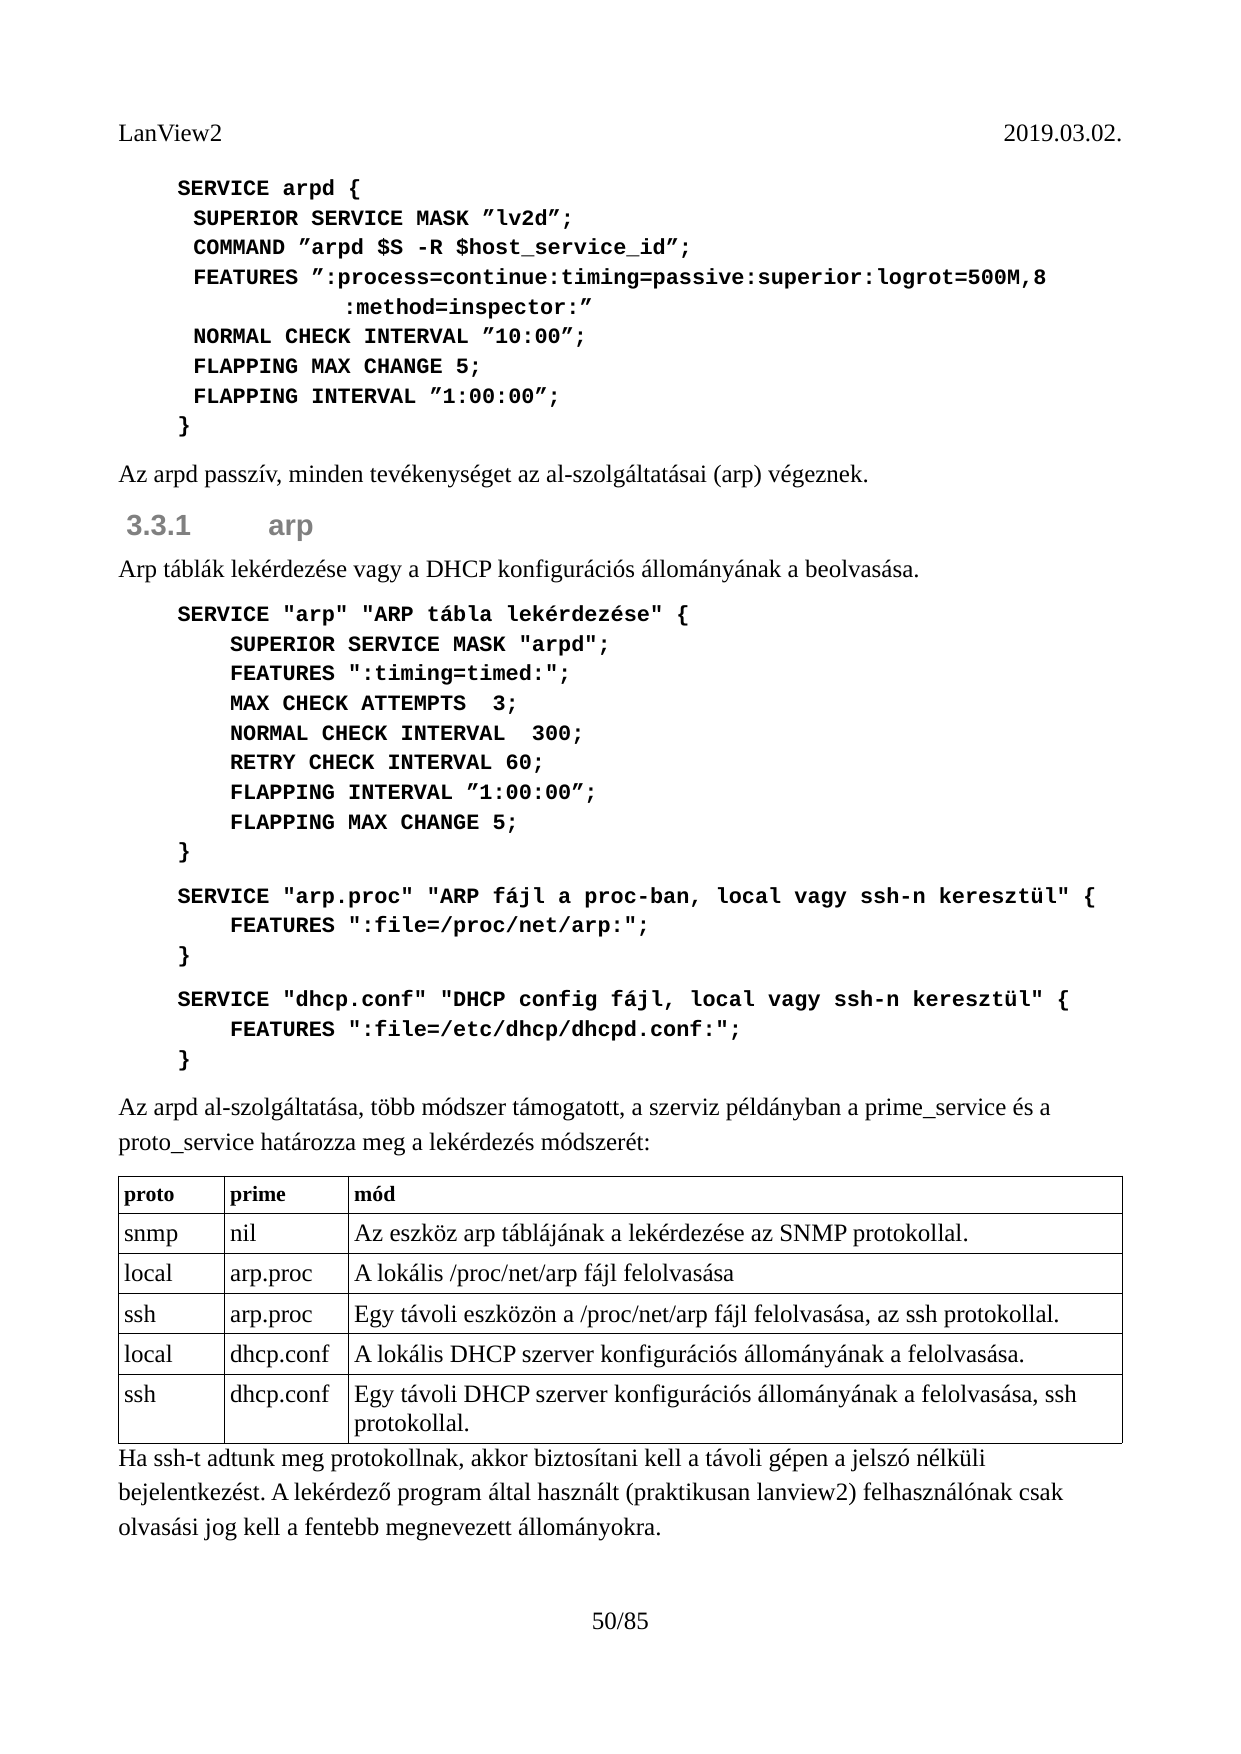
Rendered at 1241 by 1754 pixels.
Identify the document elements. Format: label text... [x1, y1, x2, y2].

text Arp táblák lekérdezése vagy a DHCP konfigurációs állományának a beolvasása. [118, 554, 1122, 583]
table_cell Az eszköz arp táblájának a lekérdezése az SNMP protokollal. [349, 1214, 1122, 1253]
table_cell dhcp.conf [225, 1375, 348, 1443]
text SERVICE "arp" "ARP tábla lekérdezése" { SUPERIOR SERVICE MASK "arpd"; FEATURES ":timing=timed:"; MAX CHECK ATTEMPTS 3; NORMAL CHECK INTERVAL 300; RETRY CHECK INTERVAL 60; FLAPPING INTERVAL ”1:00:00”; FLAPPING MAX CHANGE 5; } [177, 603, 1122, 865]
table_cell ssh [119, 1294, 224, 1333]
table_header mód [349, 1177, 1122, 1212]
text SERVICE "arp.proc" "ARP fájl a proc-ban, local vagy ssh-n keresztül" { FEATURES ":file=/proc/net/arp:"; } [177, 885, 1122, 969]
table_header prime [225, 1177, 348, 1212]
table_cell arp.proc [225, 1254, 348, 1293]
table_cell A lokális DHCP szerver konfigurációs állományának a felolvasása. [349, 1334, 1122, 1374]
table_cell Egy távoli DHCP szerver konfigurációs állományának a felolvasása, ssh protokollal. [349, 1375, 1122, 1443]
text SERVICE "dhcp.conf" "DHCP config fájl, local vagy ssh-n keresztül" { FEATURES ":file=/etc/dhcp/dhcpd.conf:"; } [177, 988, 1122, 1073]
table_cell A lokális /proc/net/arp fájl felolvasása [349, 1254, 1122, 1293]
subtitle arp [118, 508, 1122, 541]
text Ha ssh-t adtunk meg protokollnak, akkor biztosítani kell a távoli gépen a jelszó nélküli bejelentkezést. A lekérdező program által használt (praktikusan lanview2) felhasználónak csak olvasási jog kell a fentebb megnevezett állományokra. [118, 1444, 1122, 1541]
text SERVICE arpd { SUPERIOR SERVICE MASK ”lv2d”; COMMAND ”arpd $S -R $host_service_id”; FEATURES ”:process=continue:timing=passive:superior:logrot=500M,8 :method=inspector:” NORMAL CHECK INTERVAL ”10:00”; FLAPPING MAX CHANGE 5; FLAPPING INTERVAL ”1:00:00”; } [177, 177, 1122, 439]
table_cell Egy távoli eszközön a /proc/net/arp fájl felolvasása, az ssh protokollal. [349, 1294, 1122, 1333]
text Az arpd al-szolgáltatása, több módszer támogatott, a szerviz példányban a prime_service és a proto_service határozza meg a lekérdezés módszerét: [118, 1092, 1122, 1155]
table_cell nil [225, 1214, 348, 1253]
text Az arpd passzív, minden tevékenységet az al-szolgáltatásai (arp) végeznek. [118, 459, 1122, 488]
table_cell local [119, 1254, 224, 1293]
table_cell snmp [119, 1214, 224, 1253]
table_cell ssh [119, 1375, 224, 1443]
table_cell arp.proc [225, 1294, 348, 1333]
table_header proto [119, 1177, 224, 1212]
table_cell local [119, 1334, 224, 1374]
table_cell dhcp.conf [225, 1334, 348, 1374]
